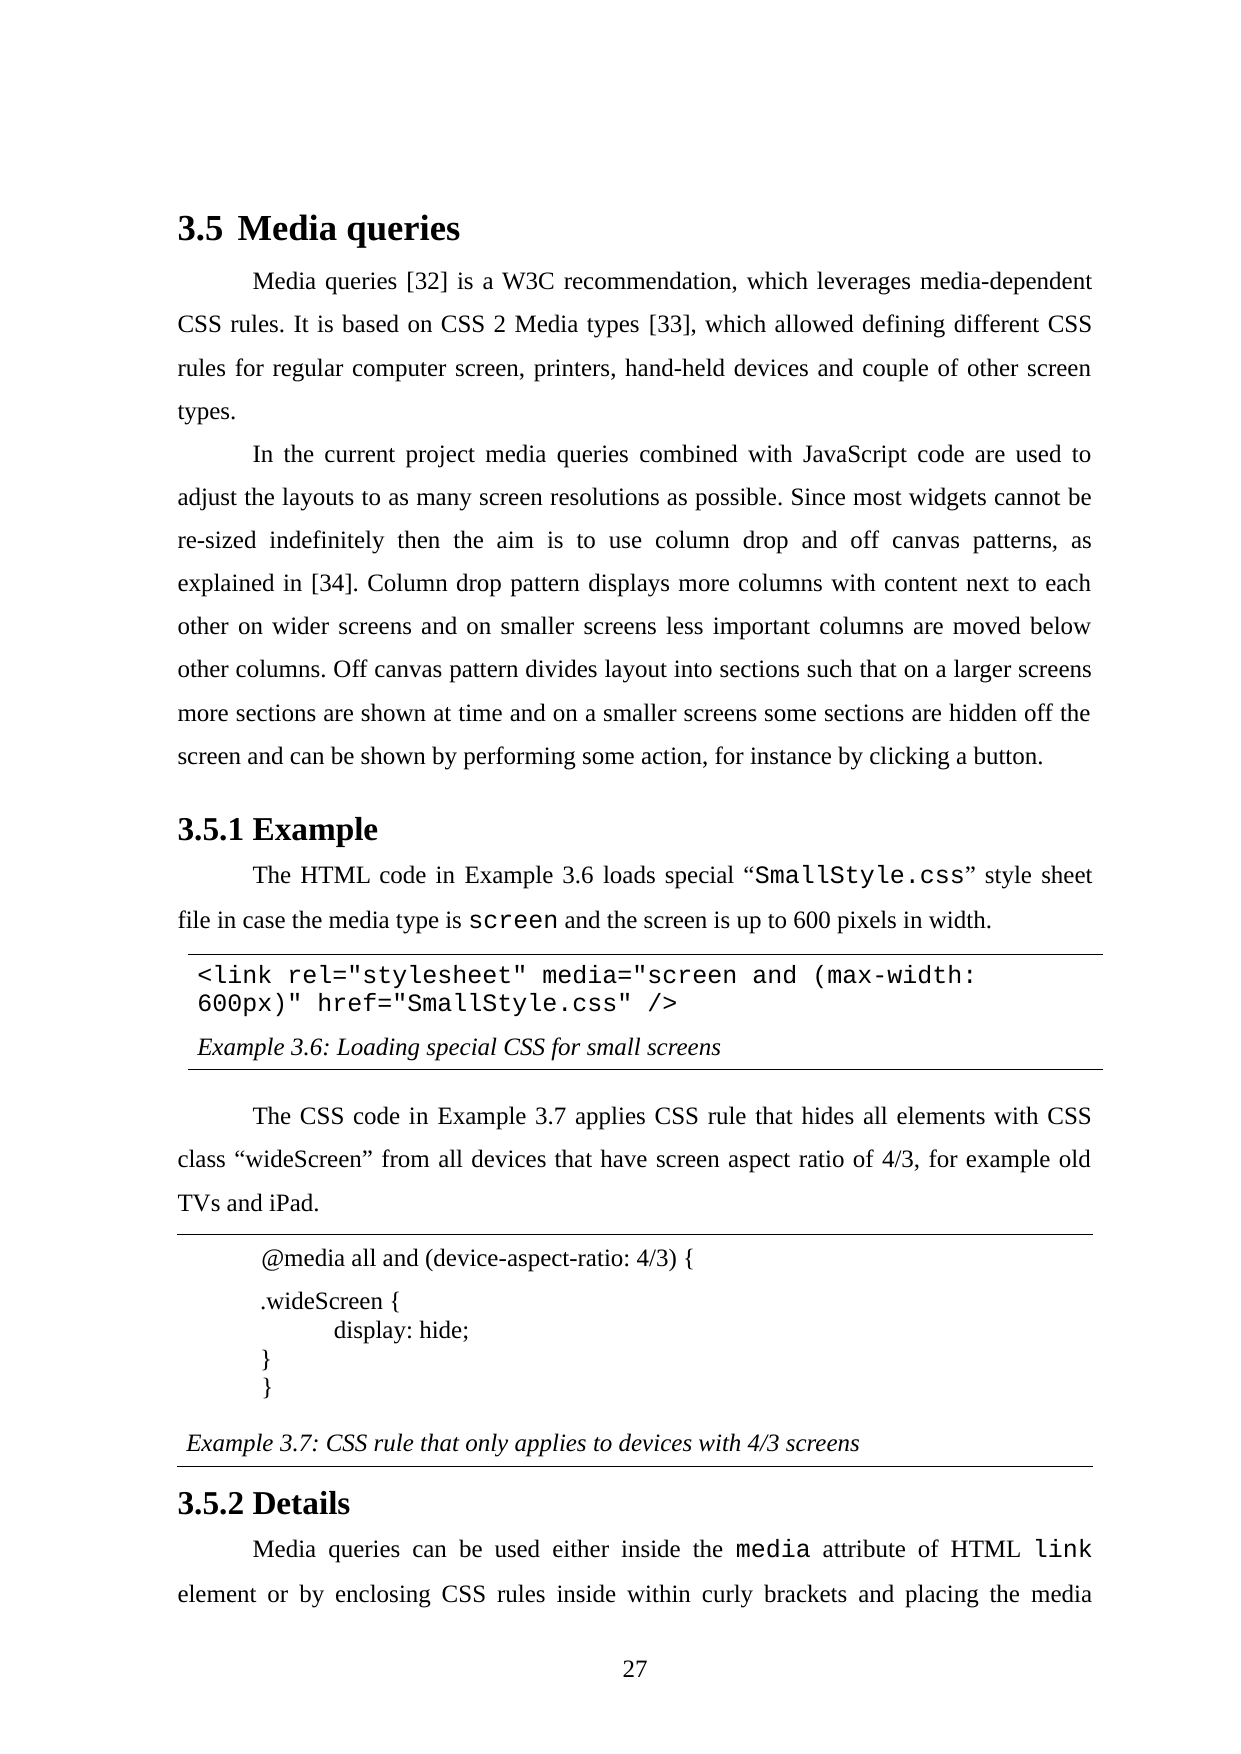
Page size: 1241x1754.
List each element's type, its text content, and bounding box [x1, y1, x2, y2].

text } [186, 1372, 1084, 1401]
text display: hide; [186, 1315, 1084, 1344]
text The HTML code in Example 3.6 loads special “SmallStyle.css” style sheet file in case the media type is screen and the screen is up to 600 pixels in width. [177, 860, 1093, 936]
text @media all and (device-aspect-ratio: 4/3) { [186, 1243, 1084, 1272]
text .wideScreen { [186, 1286, 1084, 1315]
text } [186, 1344, 1084, 1372]
text Example 3.7: CSS rule that only applies to devices with 4/3 screens [186, 1428, 1084, 1457]
text The CSS code in Example 3.7 applies CSS rule that hides all elements with CSS class “wideScreen” from all devices that have screen aspect ratio of 4/3, for example old TVs and iPad. [177, 951, 1093, 1216]
text <link rel="stylesheet" media="screen and (max-width: 600px)" href="SmallStyle.css" /> [197, 962, 1095, 1019]
text Media queries can be used either inside the media attribute of HTML link element or by enclosing CSS rules inside within curly brackets and placing the media [177, 1534, 1093, 1608]
subtitle Example [177, 809, 1093, 847]
text Example 3.6: Loading special CSS for small screens [197, 1032, 1095, 1060]
text Media queries [32] is a W3C recommendation, which leverages media-dependent CSS rules. It is based on CSS 2 Media types [33], which allowed defining different CSS rules for regular computer screen, printers, hand-held devices and couple of other screen types. [177, 266, 1093, 424]
text [177, 1235, 1093, 1466]
text In the current project media queries combined with JavaScript code are used to adjust the layouts to as many screen resolutions as possible. Since most widgets cannot be re-sized indefinitely then the aim is to use column drop and off canvas patterns, as explained in [34]. Column drop pattern displays more columns with content next to each other on wider screens and on smaller screens less important columns are moved below other columns. Off canvas pattern divides layout into sections such that on a larger screens more sections are shown at time and on a smaller screens some sections are hidden off the screen and can be shown by performing some action, for instance by clicking a button. [177, 439, 1093, 769]
text [188, 955, 1103, 1069]
subtitle Media queries [177, 206, 1093, 248]
subtitle Details [177, 1467, 1093, 1522]
